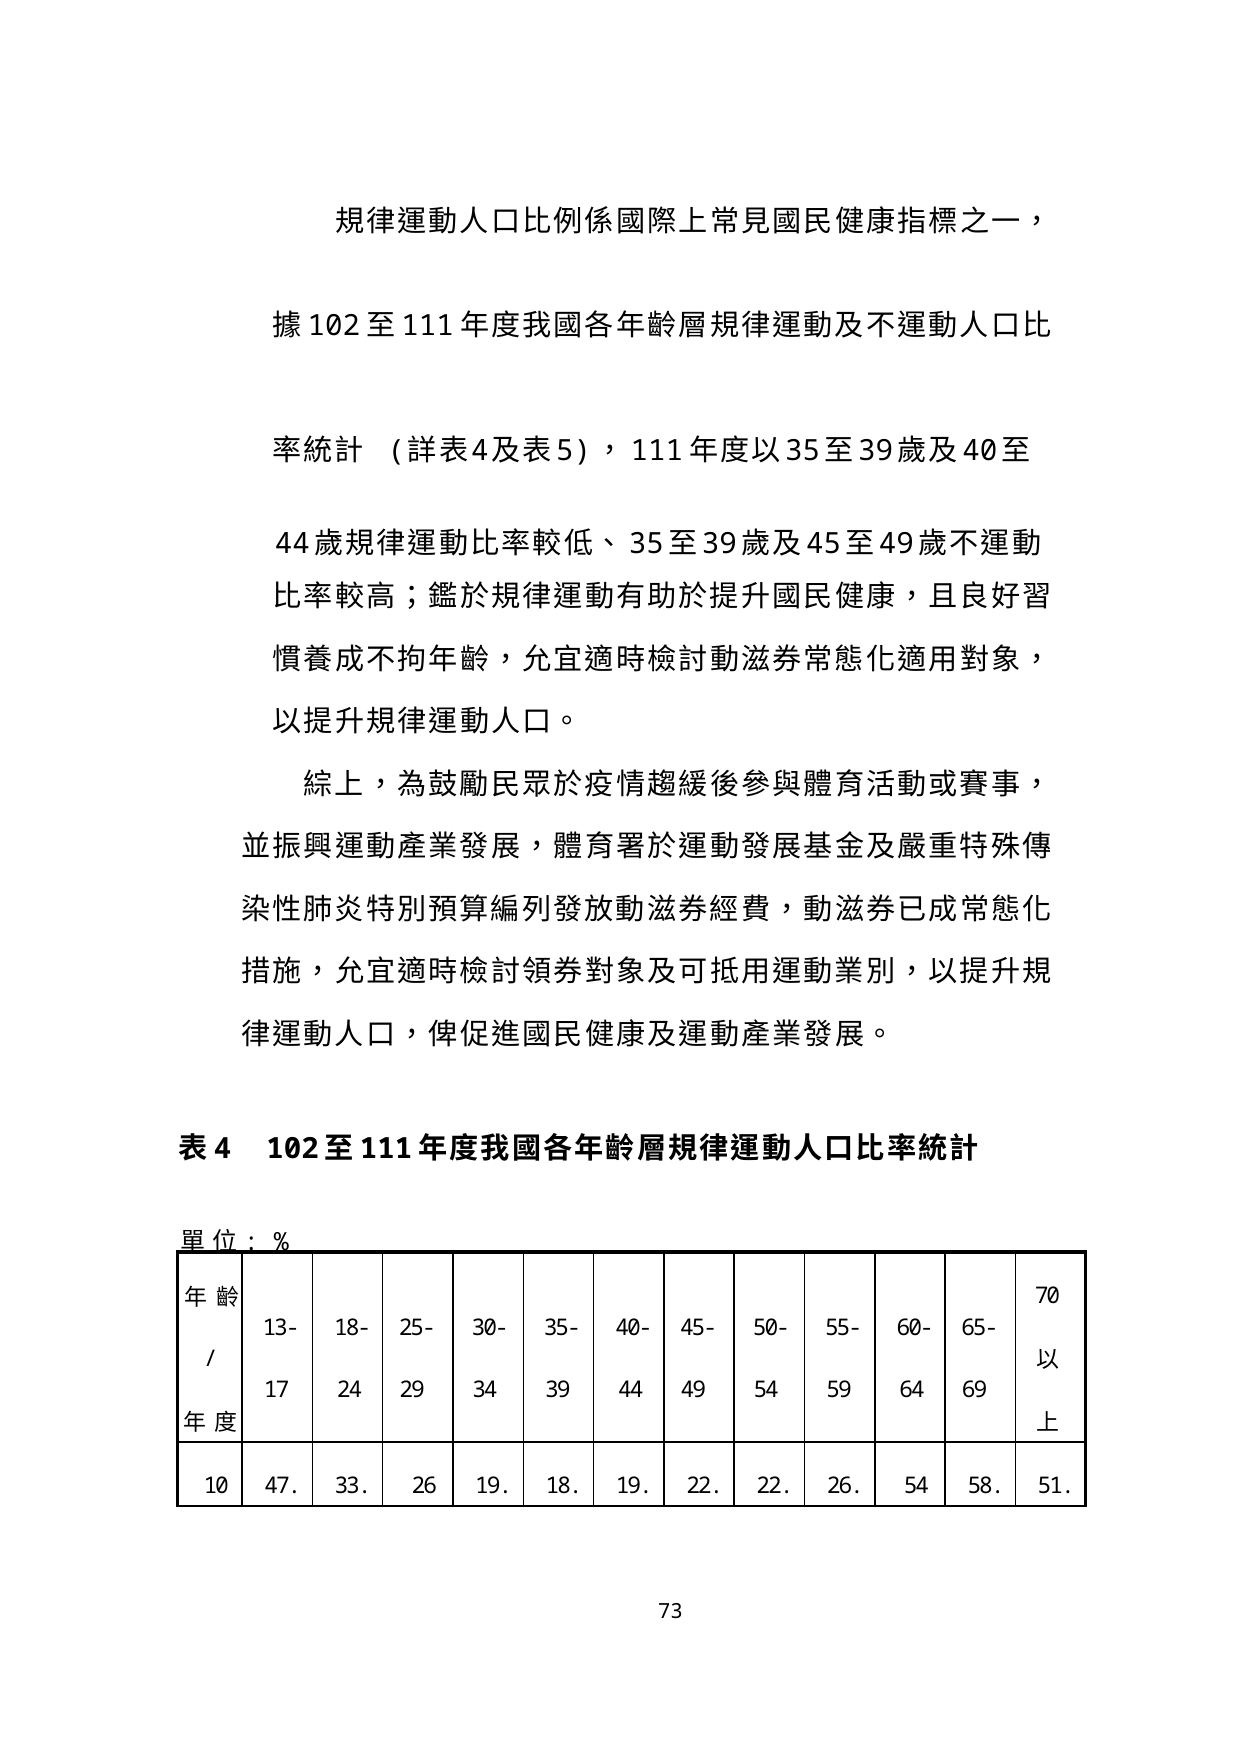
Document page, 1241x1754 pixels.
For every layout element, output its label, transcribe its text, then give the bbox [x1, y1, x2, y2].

text 綜上，為鼓勵民眾於疫情趨緩後參與體育活動或賽事，並振興運動產業發展，體育署於運動發展基金及嚴重特殊傳染性肺炎特別預算編列發放動滋券經費，動滋券已成常態化措施，允宜適時檢討領券對象及可抵用運動業別，以提升規律運動人口，俾促進國民健康及運動產業發展。 [236, 740, 1063, 1052]
table_header 65-69 [946, 1254, 1015, 1441]
table_cell 22. [735, 1443, 804, 1505]
table_cell 19. [594, 1443, 663, 1505]
table_header 45-49 [665, 1254, 733, 1441]
table_header 18-24 [313, 1254, 382, 1441]
table_header 55-59 [805, 1254, 874, 1441]
table_cell 26. [805, 1443, 874, 1505]
table_header 年齡/ 年度 [179, 1254, 241, 1441]
table_cell 33. [313, 1443, 382, 1505]
table_cell 26 [383, 1443, 452, 1505]
table_header 40-44 [594, 1254, 663, 1441]
table_header 70以上 [1016, 1254, 1084, 1441]
table_cell 51. [1016, 1443, 1084, 1505]
text 表4 102至111年度我國各年齡層規律運動人口比率統計 單位: % [163, 1063, 1063, 1250]
table_header 50-54 [735, 1254, 804, 1441]
table_header 25-29 [383, 1254, 452, 1441]
table_cell 18. [524, 1443, 593, 1505]
table_cell 58. [946, 1443, 1015, 1505]
table_header 35-39 [524, 1254, 593, 1441]
text 規律運動人口比例係國際上常見國民健康指標之一，據102至111年度我國各年齡層規律運動及不運動人口比率統計 (詳表4及表5)，111年度以35至39歲及40至44歲規律運動比率較低、35至39歲及45至49歲不運動比率較高；鑑於規律運動有助於提升國民健康，且良好習慣養成不拘年齡，允宜適時檢討動滋券常態化適用對象，以提升規律運動人口。 [266, 177, 1063, 740]
table_cell 54 [876, 1443, 944, 1505]
table_header 30-34 [454, 1254, 523, 1441]
table_cell 22. [665, 1443, 733, 1505]
table_header 13-17 [243, 1254, 312, 1441]
table_cell 47. [243, 1443, 312, 1505]
table_cell 19. [454, 1443, 523, 1505]
table_header 60-64 [876, 1254, 944, 1441]
table_cell 10 [179, 1443, 241, 1505]
